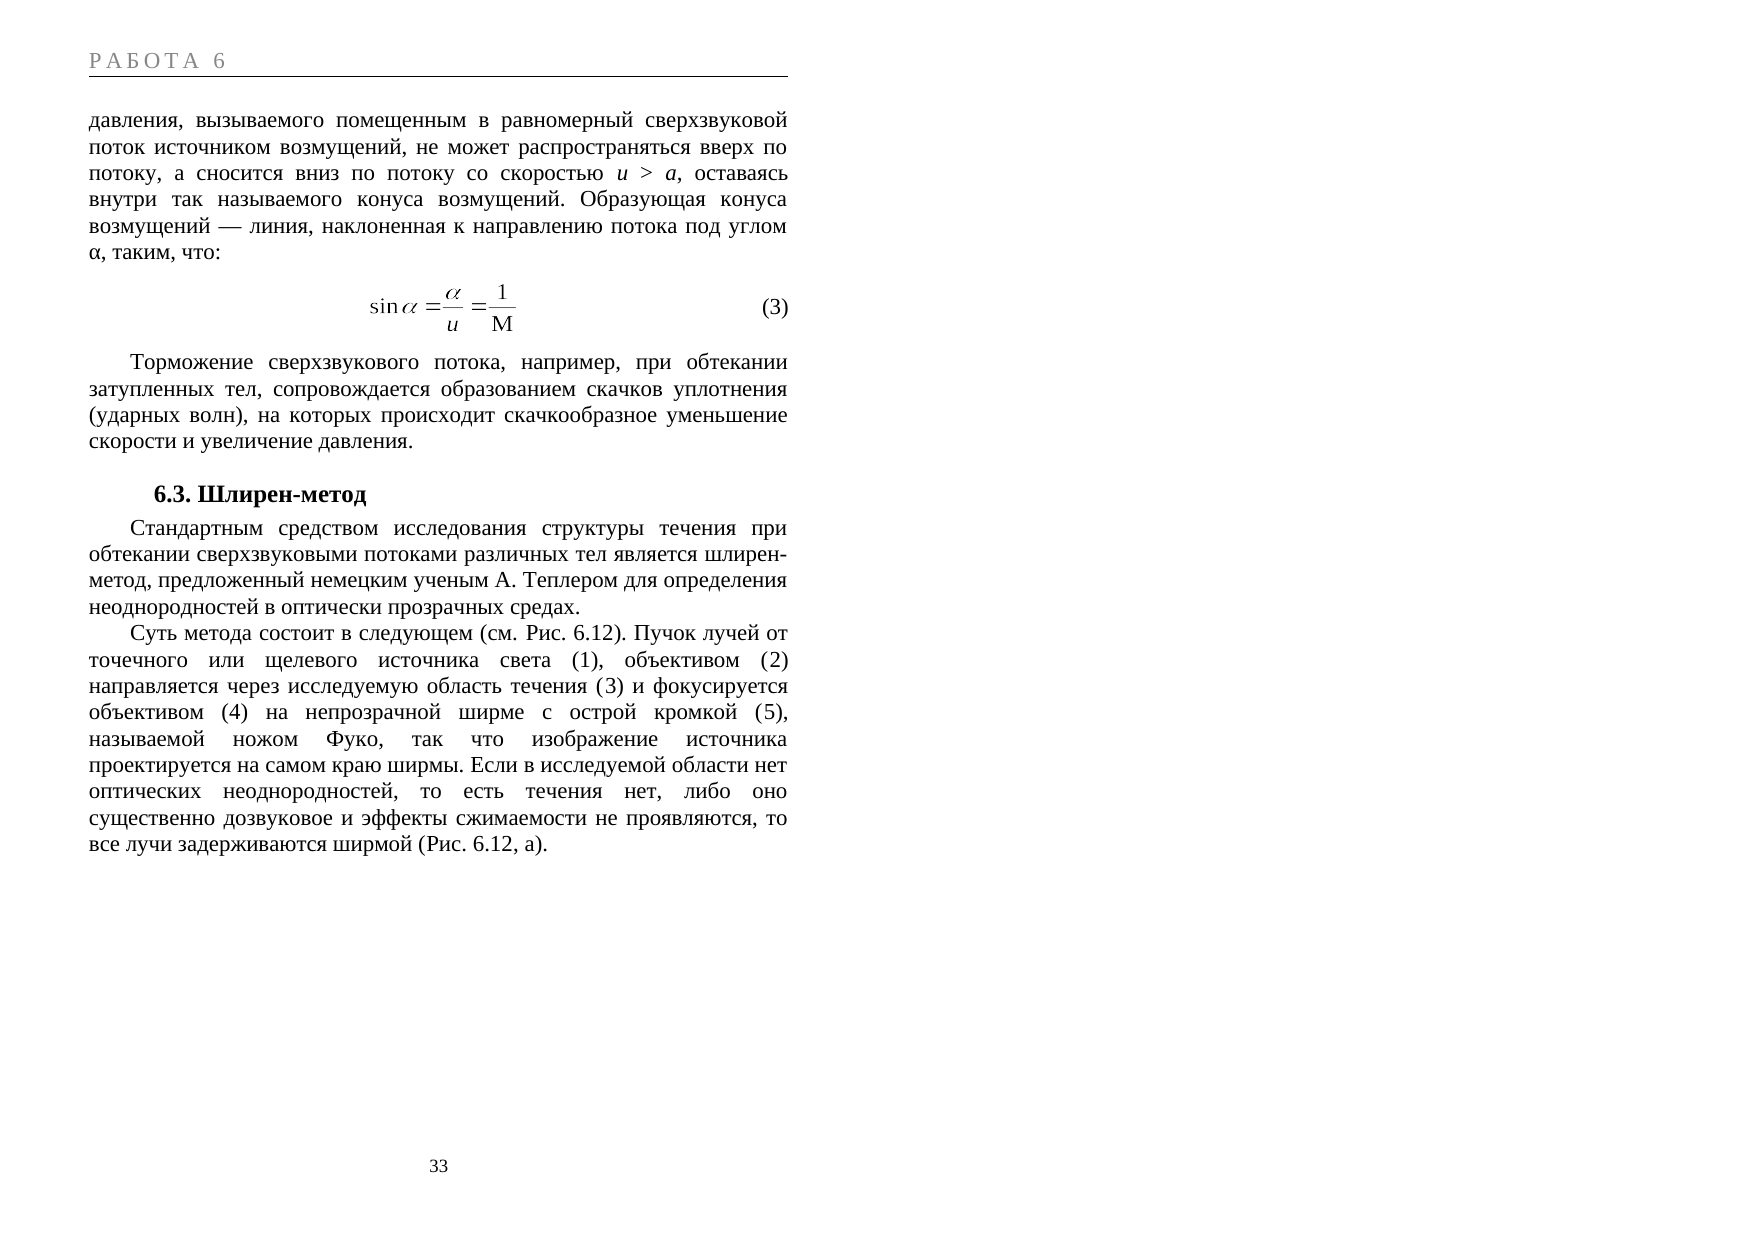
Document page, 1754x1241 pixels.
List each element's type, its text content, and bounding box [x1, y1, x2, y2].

text Торможение сверхзвукового потока, например, при обтекании затупленных тел, сопровождается образованием скачков уплотнения (ударных волн), на которых происходит скачкообразное уменьшение скорости и увеличение давления. [89, 348, 788, 454]
text (3) [89, 277, 788, 336]
subtitle Шлирен-метод [100, 479, 788, 508]
text Суть метода состоит в следующем (см. Рис. 6 .12). Пучок лучей от точечного или щелевого источника света (1), объективом (2) направляется через исследуемую область течения (3) и фокусируется объективом (4) на непрозрачной ширме с острой кромкой (5), называемой ножом Фуко, так что изображение источника проектируется на самом краю ширмы. Если в исследуемой области нет оптических неоднородностей, то есть течения нет, либо оно существенно дозвуковое и эффекты сжимаемости не проявляются, то все лучи задерживаются ширмой (Рис. 6 .12, а). [89, 619, 788, 856]
text давления, вызываемого помещенным в равномерный сверхзвуковой поток источником возмущений, не может распространяться вверх по потоку, а сносится вниз по потоку со скоростью u > а, оставаясь внутри так называемого конуса возмущений. Образующая конуса возмущений — линия, наклоненная к направлению потока под углом α, таким, что: [89, 106, 788, 264]
text Стандартным средством исследования структуры течения при обтекании сверхзвуковыми потоками различных тел является шлирен-метод, предложенный немецким ученым А. Теплером для определения неоднородностей в оптически прозрачных средах. [89, 514, 788, 619]
